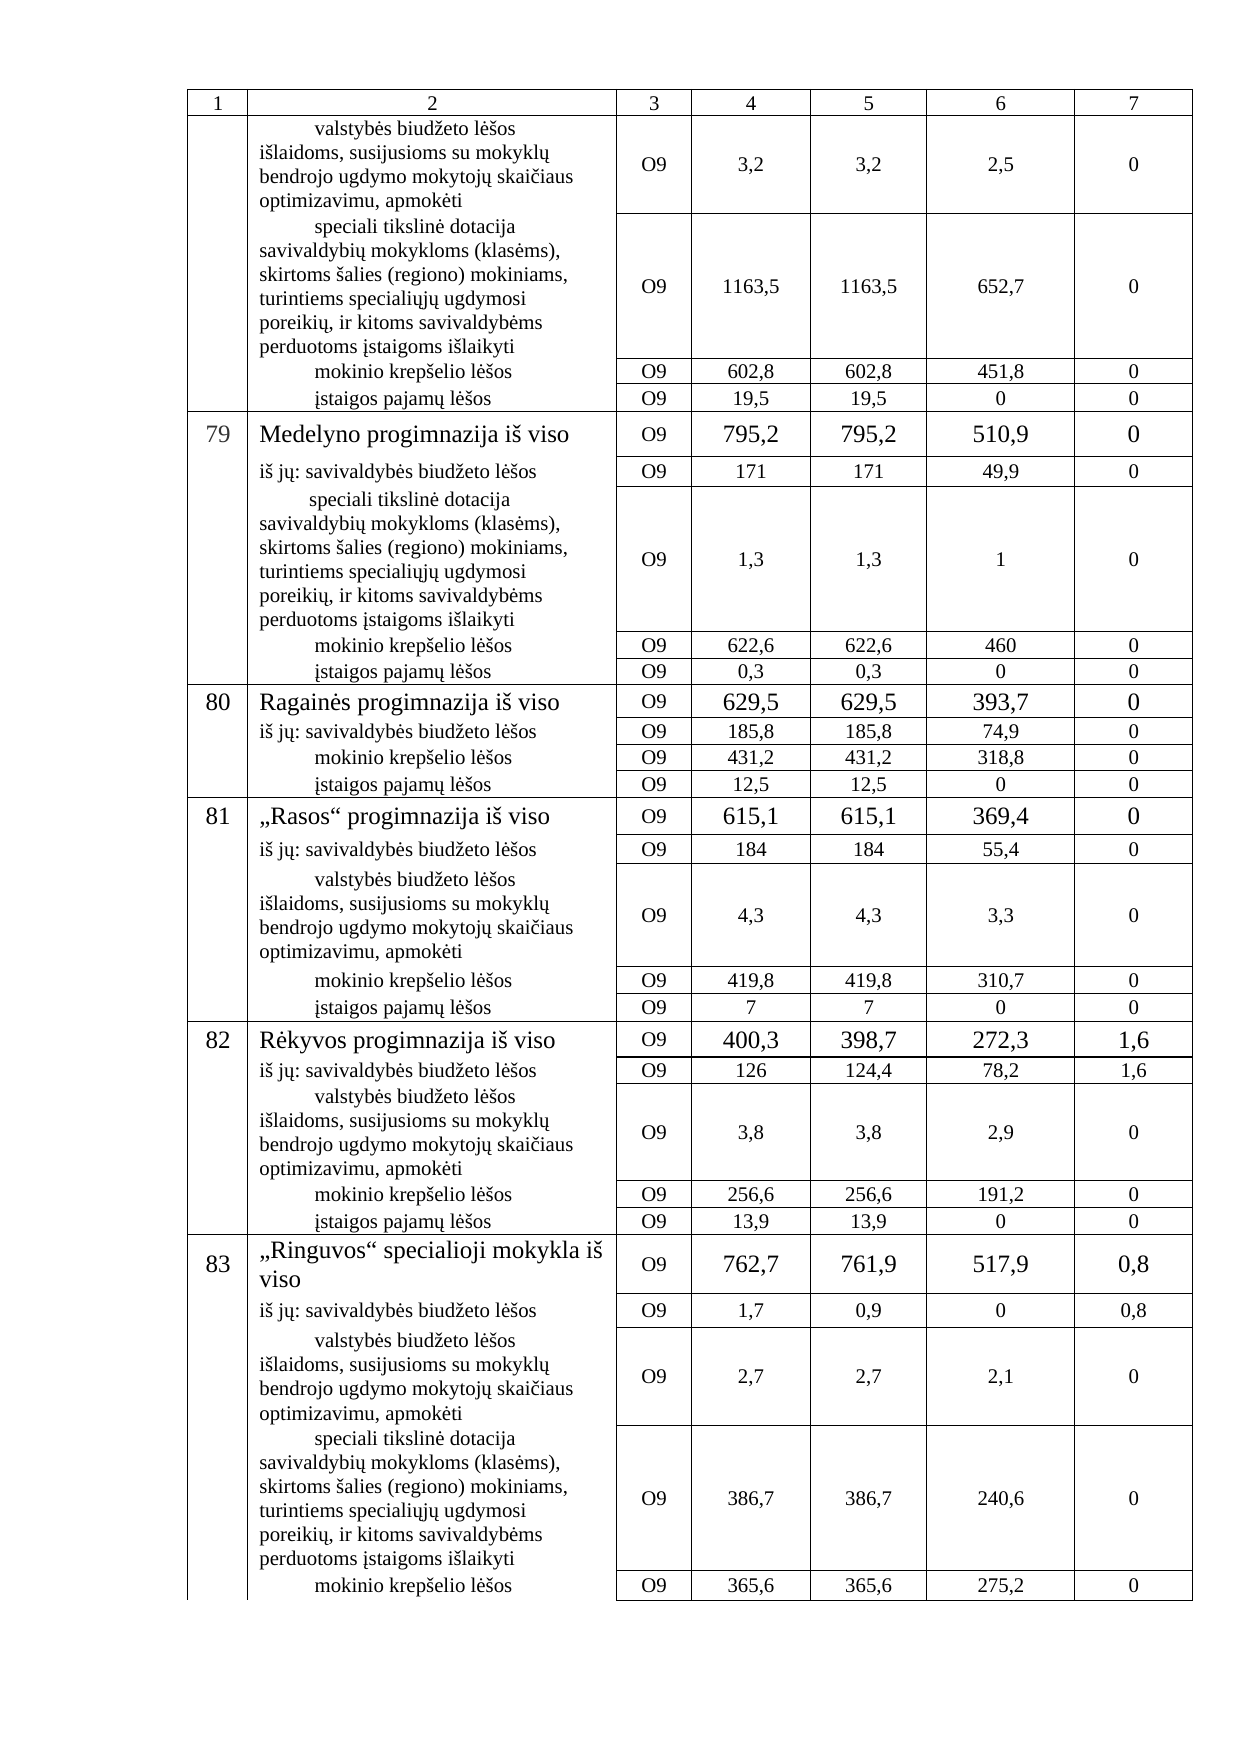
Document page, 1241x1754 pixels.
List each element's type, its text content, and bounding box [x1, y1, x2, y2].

table_cell Medelyno progimnazija iš viso [248, 412, 616, 456]
table_cell 80 [188, 685, 247, 717]
table_cell [188, 717, 247, 743]
table_cell 0 [1075, 745, 1192, 770]
table_cell 0 [1075, 835, 1192, 863]
table_cell 0 [1075, 214, 1192, 358]
table_cell 7 [692, 994, 810, 1021]
table_cell 19,5 [692, 384, 810, 411]
table_cell 3,8 [811, 1084, 926, 1180]
table_cell 431,2 [692, 745, 810, 770]
table_cell 0 [927, 771, 1074, 797]
table_cell O9 [617, 632, 691, 658]
table_cell 386,7 [692, 1426, 810, 1570]
table_cell 4,3 [692, 864, 810, 966]
table_cell 0,8 [1075, 1235, 1192, 1293]
table_cell 7 [1075, 90, 1192, 115]
table_cell valstybės biudžeto lėšos išlaidoms, susijusioms su mokyklų bendrojo ugdymo mokytojų skaičiaus optimizavimu, apmokėti [248, 1327, 616, 1424]
table_cell [188, 1425, 247, 1570]
table_cell „Rasos“ progimnazija iš viso [248, 798, 616, 833]
table_cell 629,5 [811, 685, 926, 717]
table_cell 171 [811, 457, 926, 486]
table_cell įstaigos pajamų lėšos [248, 993, 616, 1021]
table_cell [188, 834, 247, 863]
table_cell 1,3 [811, 487, 926, 631]
table_cell iš jų: savivaldybės biudžeto lėšos [248, 1056, 616, 1083]
table_cell 0 [1075, 116, 1192, 212]
table_cell 13,9 [811, 1208, 926, 1233]
table_cell [188, 1180, 247, 1207]
table_cell 0 [1075, 1208, 1192, 1233]
table_cell 0 [1075, 1328, 1192, 1424]
table_cell 1163,5 [811, 214, 926, 358]
table_cell 0 [927, 994, 1074, 1021]
table_cell 419,8 [811, 967, 926, 993]
table_cell 398,7 [811, 1022, 926, 1056]
table_cell 126 [692, 1058, 810, 1083]
table_cell 622,6 [811, 632, 926, 658]
table_cell O9 [617, 412, 691, 456]
table_cell iš jų: savivaldybės biudžeto lėšos [248, 834, 616, 863]
table_cell O9 [617, 659, 691, 684]
table_cell 2,1 [927, 1328, 1074, 1424]
table_cell O9 [617, 359, 691, 383]
table_cell 3,2 [811, 116, 926, 212]
table_cell įstaigos pajamų lėšos [248, 658, 616, 684]
table_cell 2,5 [927, 116, 1074, 212]
table_cell 2,7 [811, 1328, 926, 1424]
table_cell 0,9 [811, 1294, 926, 1327]
table_cell 602,8 [811, 359, 926, 383]
table_cell [188, 383, 247, 411]
table_cell 318,8 [927, 745, 1074, 770]
table_cell 0 [1075, 718, 1192, 743]
table_cell 795,2 [692, 412, 810, 456]
table_cell O9 [617, 994, 691, 1021]
table_cell 0 [1075, 771, 1192, 797]
table_cell 78,2 [927, 1058, 1074, 1083]
table_cell mokinio krepšelio lėšos [248, 966, 616, 993]
table_cell 0,8 [1075, 1294, 1192, 1327]
table_cell 0 [1075, 1084, 1192, 1180]
table_cell 0 [1075, 632, 1192, 658]
table_cell [188, 658, 247, 684]
table_cell 400,3 [692, 1022, 810, 1056]
table_cell 1,3 [692, 487, 810, 631]
table_cell [188, 1327, 247, 1424]
table_cell 3,8 [692, 1084, 810, 1180]
table_cell 0 [1075, 967, 1192, 993]
table_cell 272,3 [927, 1022, 1074, 1056]
table_cell 795,2 [811, 412, 926, 456]
table_cell [188, 358, 247, 383]
table_cell 365,6 [811, 1571, 926, 1599]
table_cell speciali tikslinė dotacija savivaldybių mokykloms (klasėms), skirtoms šalies (regiono) mokiniams, turintiems specialiųjų ugdymosi poreikių, ir kitoms savivaldybėms perduotoms įstaigoms išlaikyti [248, 486, 616, 631]
table_cell 191,2 [927, 1181, 1074, 1207]
table_cell 451,8 [927, 359, 1074, 383]
table_cell 615,1 [811, 798, 926, 833]
table_cell „Ringuvos“ specialioji mokykla iš viso [248, 1235, 616, 1293]
table_cell 0 [927, 659, 1074, 684]
table_cell 510,9 [927, 412, 1074, 456]
table_cell O9 [617, 1294, 691, 1327]
table_cell 622,6 [692, 632, 810, 658]
table_cell O9 [617, 718, 691, 743]
table_cell 1 [188, 90, 247, 115]
table_cell 3 [617, 90, 691, 115]
table_cell 19,5 [811, 384, 926, 411]
table_cell 0 [1075, 864, 1192, 966]
table_cell [188, 1570, 247, 1599]
table_cell 0 [927, 384, 1074, 411]
table_cell 369,4 [927, 798, 1074, 833]
table_cell 3,2 [692, 116, 810, 212]
table_cell 4,3 [811, 864, 926, 966]
table_cell 171 [692, 457, 810, 486]
table_cell O9 [617, 745, 691, 770]
table_cell 460 [927, 632, 1074, 658]
table_cell 602,8 [692, 359, 810, 383]
table_cell 419,8 [692, 967, 810, 993]
table_cell 124,4 [811, 1058, 926, 1083]
table_cell [188, 1083, 247, 1180]
table_cell 5 [811, 90, 926, 115]
table_cell O9 [617, 685, 691, 717]
table_cell 365,6 [692, 1571, 810, 1599]
table_cell mokinio krepšelio lėšos [248, 744, 616, 770]
table_cell O9 [617, 116, 691, 212]
table_cell 184 [811, 835, 926, 863]
table_cell [188, 993, 247, 1021]
table_cell [188, 966, 247, 993]
table_cell 0 [1075, 798, 1192, 833]
table_cell 82 [188, 1022, 247, 1056]
table_cell speciali tikslinė dotacija savivaldybių mokykloms (klasėms), skirtoms šalies (regiono) mokiniams, turintiems specialiųjų ugdymosi poreikių, ir kitoms savivaldybėms perduotoms įstaigoms išlaikyti [248, 1425, 616, 1570]
table_cell 0 [1075, 685, 1192, 717]
table_cell [188, 1293, 247, 1327]
table_cell 615,1 [692, 798, 810, 833]
table_cell 74,9 [927, 718, 1074, 743]
table_cell 0,3 [692, 659, 810, 684]
table_cell 1,6 [1075, 1022, 1192, 1056]
table_cell įstaigos pajamų lėšos [248, 383, 616, 411]
table_cell 12,5 [692, 771, 810, 797]
table_cell 761,9 [811, 1235, 926, 1293]
table_cell mokinio krepšelio lėšos [248, 358, 616, 383]
table_cell O9 [617, 1571, 691, 1599]
table_cell 517,9 [927, 1235, 1074, 1293]
table_cell iš jų: savivaldybės biudžeto lėšos [248, 1293, 616, 1327]
table_cell 310,7 [927, 967, 1074, 993]
table_cell 1,6 [1075, 1058, 1192, 1083]
table_cell mokinio krepšelio lėšos [248, 1180, 616, 1207]
table_cell 0 [927, 1294, 1074, 1327]
table_cell 0 [1075, 1426, 1192, 1570]
table_cell [188, 116, 247, 212]
table_cell 1,7 [692, 1294, 810, 1327]
table_cell O9 [617, 967, 691, 993]
table_cell 1 [927, 487, 1074, 631]
table_cell 185,8 [692, 718, 810, 743]
table_cell 2 [248, 90, 616, 115]
table_cell O9 [617, 1181, 691, 1207]
table_cell 49,9 [927, 457, 1074, 486]
table_cell 0 [927, 1208, 1074, 1233]
table_cell 0 [1075, 412, 1192, 456]
table_cell 393,7 [927, 685, 1074, 717]
table_cell Ragainės progimnazija iš viso [248, 685, 616, 717]
table_cell 256,6 [811, 1181, 926, 1207]
table_cell 0 [1075, 487, 1192, 631]
table_cell O9 [617, 864, 691, 966]
table_cell 7 [811, 994, 926, 1021]
table_cell 0 [1075, 457, 1192, 486]
table_cell O9 [617, 1235, 691, 1293]
table_cell valstybės biudžeto lėšos išlaidoms, susijusioms su mokyklų bendrojo ugdymo mokytojų skaičiaus optimizavimu, apmokėti [248, 1083, 616, 1180]
table_cell O9 [617, 487, 691, 631]
table_cell 0 [1075, 659, 1192, 684]
table_cell 0 [1075, 384, 1192, 411]
table_cell 12,5 [811, 771, 926, 797]
table_cell 275,2 [927, 1571, 1074, 1599]
table_cell 1163,5 [692, 214, 810, 358]
table_cell 55,4 [927, 835, 1074, 863]
table_cell 0,3 [811, 659, 926, 684]
table_cell 0 [1075, 1571, 1192, 1599]
table_cell O9 [617, 1022, 691, 1056]
table_cell O9 [617, 384, 691, 411]
table_cell 256,6 [692, 1181, 810, 1207]
table_cell iš jų: savivaldybės biudžeto lėšos [248, 717, 616, 743]
table_cell 4 [692, 90, 810, 115]
table_cell valstybės biudžeto lėšos išlaidoms, susijusioms su mokyklų bendrojo ugdymo mokytojų skaičiaus optimizavimu, apmokėti [248, 863, 616, 966]
table_cell Rėkyvos progimnazija iš viso [248, 1022, 616, 1056]
table_cell O9 [617, 1426, 691, 1570]
table_cell 2,9 [927, 1084, 1074, 1180]
table_cell 79 [188, 412, 247, 456]
table_cell [188, 486, 247, 631]
table_cell speciali tikslinė dotacija savivaldybių mokykloms (klasėms), skirtoms šalies (regiono) mokiniams, turintiems specialiųjų ugdymosi poreikių, ir kitoms savivaldybėms perduotoms įstaigoms išlaikyti [248, 213, 616, 358]
table_cell valstybės biudžeto lėšos išlaidoms, susijusioms su mokyklų bendrojo ugdymo mokytojų skaičiaus optimizavimu, apmokėti [248, 116, 616, 212]
table_cell O9 [617, 1328, 691, 1424]
table_cell 386,7 [811, 1426, 926, 1570]
table_cell [188, 1207, 247, 1233]
table_cell mokinio krepšelio lėšos [248, 631, 616, 658]
table_cell 762,7 [692, 1235, 810, 1293]
table_cell 3,3 [927, 864, 1074, 966]
table_cell 81 [188, 798, 247, 833]
table_cell [188, 631, 247, 658]
table_cell [188, 770, 247, 797]
table_cell O9 [617, 214, 691, 358]
table_cell [188, 1056, 247, 1083]
table_cell 240,6 [927, 1426, 1074, 1570]
table_cell [188, 213, 247, 358]
table_cell 185,8 [811, 718, 926, 743]
table_cell [188, 456, 247, 486]
table_cell O9 [617, 771, 691, 797]
table_cell 6 [927, 90, 1074, 115]
table_cell mokinio krepšelio lėšos [248, 1570, 616, 1599]
table_cell [188, 744, 247, 770]
table_cell O9 [617, 1084, 691, 1180]
table_cell O9 [617, 1058, 691, 1083]
table_cell įstaigos pajamų lėšos [248, 1207, 616, 1233]
table_cell O9 [617, 835, 691, 863]
table_cell 0 [1075, 1181, 1192, 1207]
table_cell 13,9 [692, 1208, 810, 1233]
table_cell įstaigos pajamų lėšos [248, 770, 616, 797]
table_cell 0 [1075, 359, 1192, 383]
table_cell 431,2 [811, 745, 926, 770]
table_cell [188, 863, 247, 966]
table_cell 83 [188, 1235, 247, 1293]
table_cell O9 [617, 457, 691, 486]
table_cell 2,7 [692, 1328, 810, 1424]
table_cell iš jų: savivaldybės biudžeto lėšos [248, 456, 616, 486]
table_cell O9 [617, 1208, 691, 1233]
table_cell 184 [692, 835, 810, 863]
table_cell 652,7 [927, 214, 1074, 358]
table_cell O9 [617, 798, 691, 833]
table_cell 0 [1075, 994, 1192, 1021]
table_cell 629,5 [692, 685, 810, 717]
